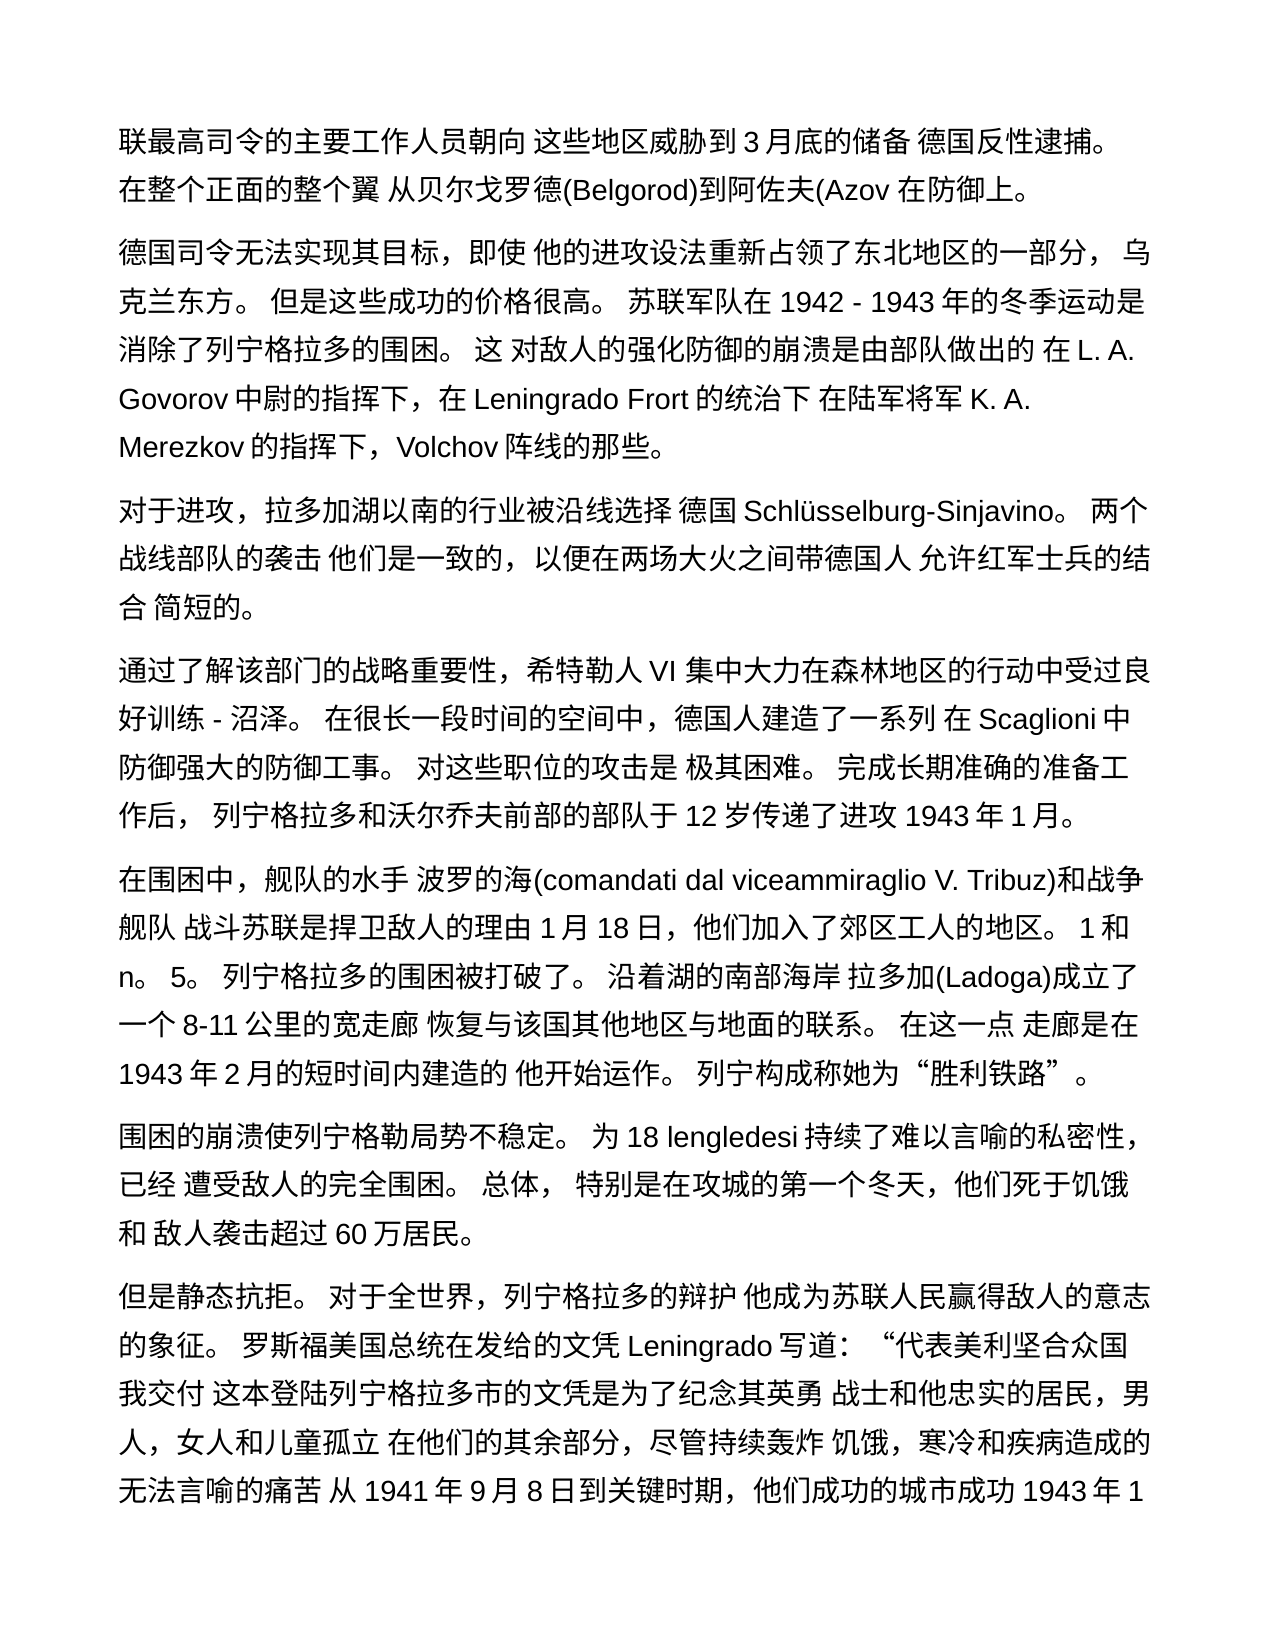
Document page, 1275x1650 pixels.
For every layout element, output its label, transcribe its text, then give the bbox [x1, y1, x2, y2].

text 围困的崩溃使列宁格勒局势不稳定。 为18 lengledesi持续了难以言喻的私密性，已经 遭受敌人的完全围困。 总体， 特别是在攻城的第一个冬天，他们死于饥饿和 敌人袭击超过60万居民。 [118, 1113, 1157, 1253]
text 联最高司令的主要工作人员朝向 这些地区威胁到3月底的储备 德国反性逮捕。 在整个正面的整个翼 从贝尔戈罗德(Belgorod)到阿佐夫(Azov 在防御上。 [118, 118, 1157, 209]
text 德国司令无法实现其目标，即使 他的进攻设法重新占领了东北地区的一部分， 乌克兰东方。 但是这些成功的价格很高。 苏联军队在 1942 - 1943年的冬季运动是消除了列宁格拉多的围困。 这 对敌人的强化防御的崩溃是由部队做出的 在L. A. Govorov中尉的指挥下，在Leningrado Frort的统治下 在陆军将军K. A. Merezkov的指挥下，Volchov阵线的那些。 [118, 230, 1157, 466]
text 通过了解该部门的战略重要性，希特勒人VI 集中大力在森林地区的行动中受过良好训练 - 沼泽。 在很长一段时间的空间中，德国人建造了一系列 在Scaglioni中防御强大的防御工事。 对这些职位的攻击是 极其困难。 完成长期准确的准备工作后， 列宁格拉多和沃尔乔夫前部的部队于12岁传递了进攻 1943年1月。 [118, 647, 1157, 835]
text 对于进攻，拉多加湖以南的行业被沿线选择 德国Schlüsselburg-Sinjavino。 两个战线部队的袭击 他们是一致的，以便在两场大火之间带德国人 允许红军士兵的结合 简短的。 [118, 487, 1157, 626]
text 在围困中，舰队的水手 波罗的海(comandati dal viceammiraglio V. Tribuz)和战争舰队 战斗苏联是捍卫敌人的理由 1月18日，他们加入了郊区工人的地区。 1和n。 5。 列宁格拉多的围困被打破了。 沿着湖的南部海岸 拉多加(Ladoga)成立了一个8-11公里的宽走廊 恢复与该国其他地区与地面的联系。 在这一点 走廊是在1943年2月的短时间内建造的 他开始运作。 列宁构成称她为“胜利铁路”。 [118, 856, 1157, 1092]
text 但是静态抗拒。 对于全世界，列宁格拉多的辩护 他成为苏联人民赢得敌人的意志的象征。 罗斯福美国总统在发给的文凭 Leningrado写道：“代表美利坚合众国我交付 这本登陆列宁格拉多市的文凭是为了纪念其英勇 战士和他忠实的居民，男人，女人和儿童孤立 在他们的其余部分，尽管持续轰炸 饥饿，寒冷和疾病造成的无法言喻的痛苦 从1941年9月8日到关键时期，他们成功的城市成功 1943年1 [118, 1273, 1157, 1510]
